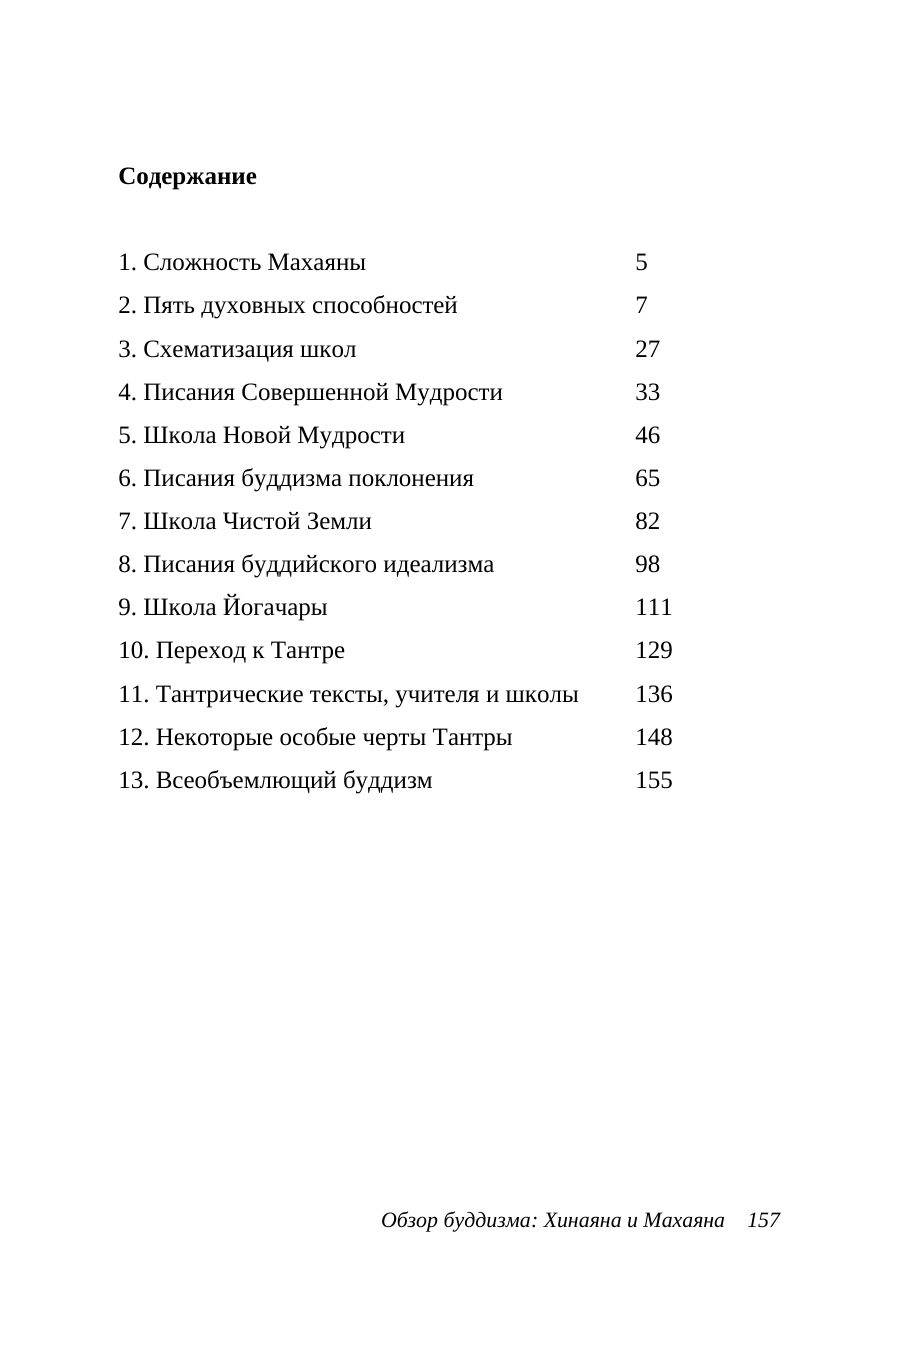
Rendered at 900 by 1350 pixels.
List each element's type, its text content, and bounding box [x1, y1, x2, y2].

list 1. Сложность Махаяны 5 2. Пять духовных способностей 7 3. Схематизация школ 27 4. Писания Совершенной Мудрости 33 5. Школа Новой Мудрости 46 6. Писания буддизма поклонения 65 7. Школа Чистой Земли 82 8. Писания буддийского идеализма 98 9. Школа Йогачары 111 10. Переход к Тантре 129 11. Тантрические тексты, учителя и школы 136 12. Некоторые особые черты Тантры 148 [118, 247, 782, 751]
text Содержание [118, 118, 782, 190]
list 13. Всеобъемлющий буддизм 155 [118, 765, 782, 794]
